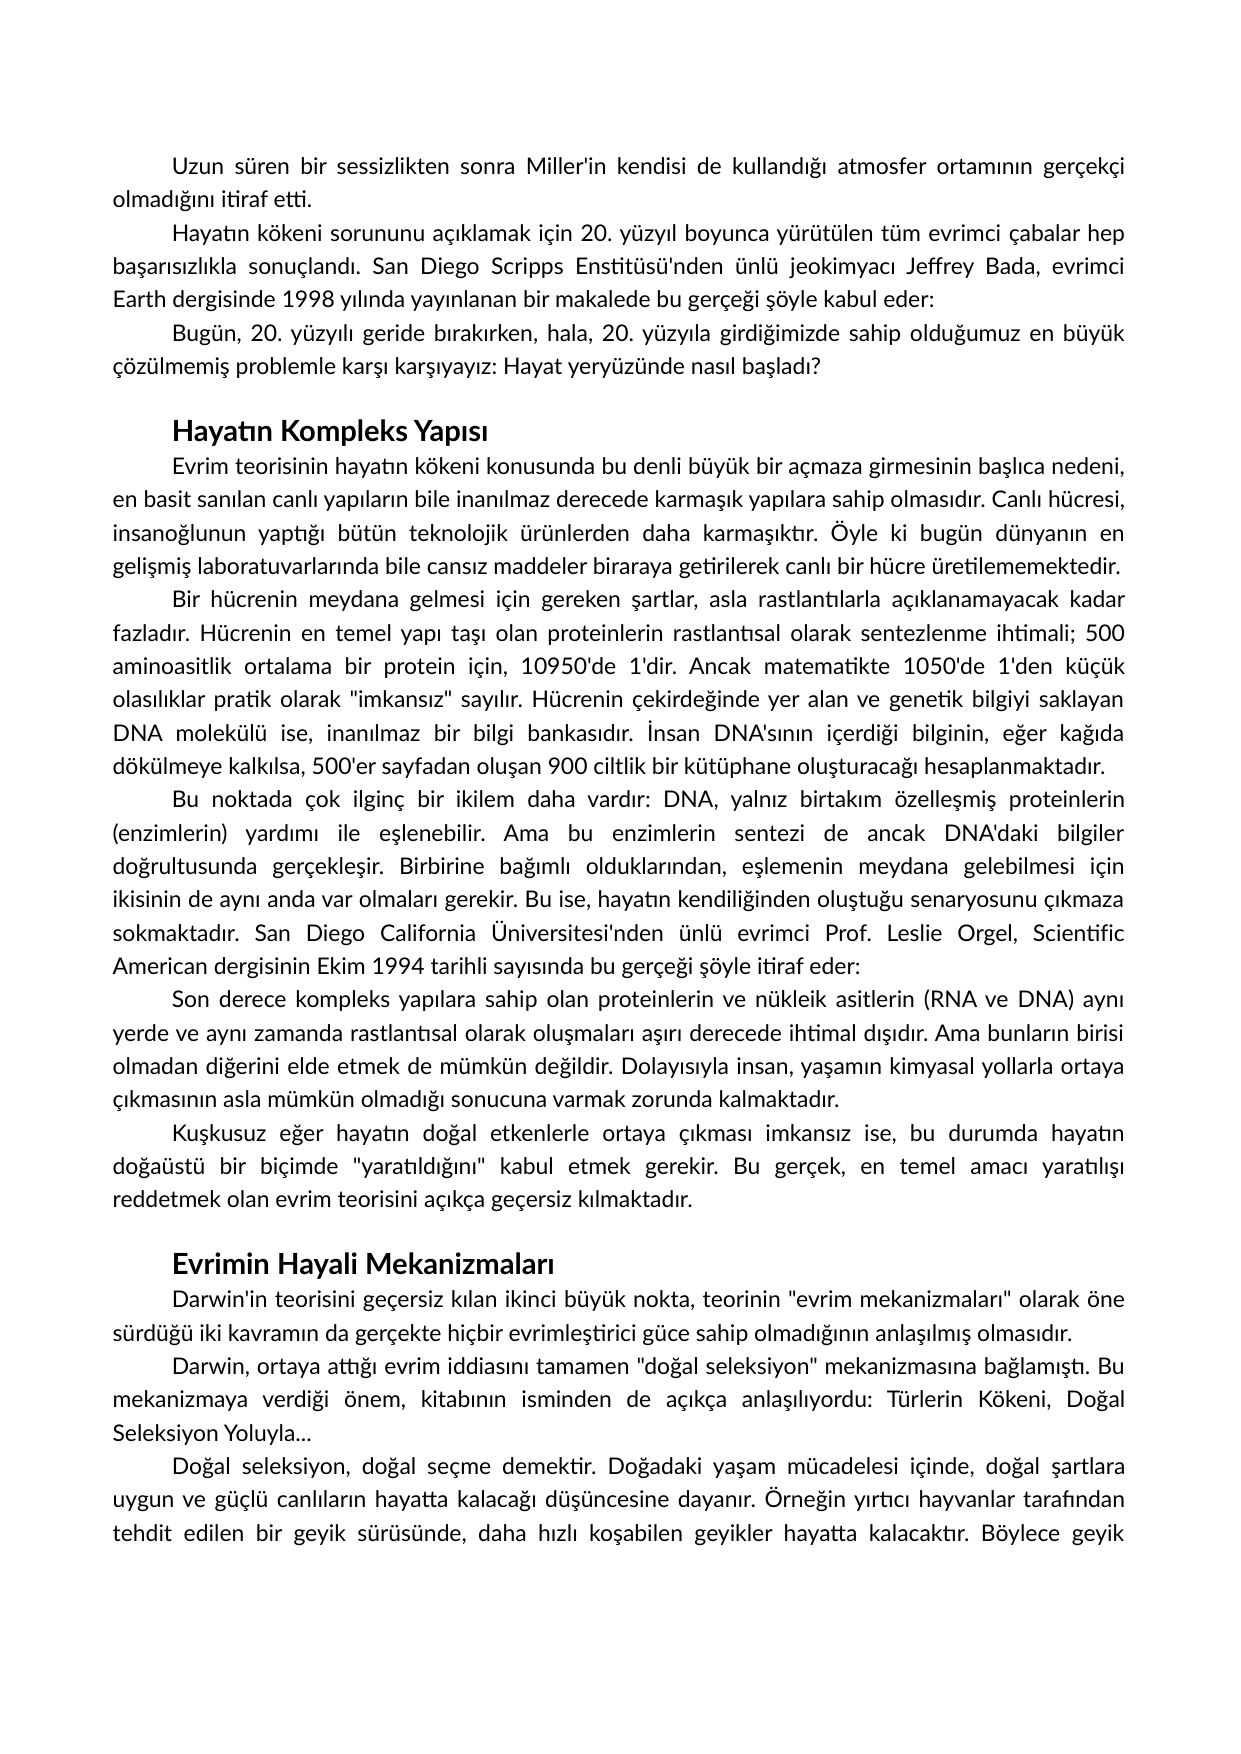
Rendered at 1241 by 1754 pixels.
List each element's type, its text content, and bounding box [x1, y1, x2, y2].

text Doğal seleksiyon, doğal seçme demektir. Doğadaki yaşam mücadelesi içinde, doğal şartlara uygun ve güçlü canlıların hayatta kalacağı düşüncesine dayanır. Örneğin yırtıcı hayvanlar tarafından tehdit edilen bir geyik sürüsünde, daha hızlı koşabilen geyikler hayatta kalacaktır. Böylece geyik [112, 1448, 1126, 1548]
text Bir hücrenin meydana gelmesi için gereken şartlar, asla rastlantılarla açıklanamayacak kadar fazladır. Hücrenin en temel yapı taşı olan proteinlerin rastlantısal olarak sentezlenme ihtimali; 500 aminoasitlik ortalama bir protein için, 10950'de 1'dir. Ancak matematikte 1050'de 1'den küçük olasılıklar pratik olarak "imkansız" sayılır. Hücrenin çekirdeğinde yer alan ve genetik bilgiyi saklayan DNA molekülü ise, inanılmaz bir bilgi bankasıdır. İnsan DNA'sının içerdiği bilginin, eğer kağıda dökülmeye kalkılsa, 500'er sayfadan oluşan 900 ciltlik bir kütüphane oluşturacağı hesaplanmaktadır. [112, 581, 1126, 781]
text Darwin'in teorisini geçersiz kılan ikinci büyük nokta, teorinin "evrim mekanizmaları" olarak öne sürdüğü iki kavramın da gerçekte hiçbir evrimleştirici güce sahip olmadığının anlaşılmış olmasıdır. [112, 1281, 1126, 1348]
text Darwin, ortaya attığı evrim iddiasını tamamen "doğal seleksiyon" mekanizmasına bağlamıştı. Bu mekanizmaya verdiği önem, kitabının isminden de açıkça anlaşılıyordu: Türlerin Kökeni, Doğal Seleksiyon Yoluyla... [112, 1348, 1126, 1448]
text Son derece kompleks yapılara sahip olan proteinlerin ve nükleik asitlerin (RNA ve DNA) aynı yerde ve aynı zamanda rastlantısal olarak oluşmaları aşırı derecede ihtimal dışıdır. Ama bunların birisi olmadan diğerini elde etmek de mümkün değildir. Dolayısıyla insan, yaşamın kimyasal yollarla ortaya çıkmasının asla mümkün olmadığı sonucuna varmak zorunda kalmaktadır. [112, 981, 1126, 1114]
text Bugün, 20. yüzyılı geride bırakırken, hala, 20. yüzyıla girdiğimizde sahip olduğumuz en büyük çözülmemiş problemle karşı karşıyayız: Hayat yeryüzünde nasıl başladı? [112, 314, 1126, 381]
text Hayatın Kompleks Yapısı [112, 414, 1126, 448]
text Kuşkusuz eğer hayatın doğal etkenlerle ortaya çıkması imkansız ise, bu durumda hayatın doğaüstü bir biçimde "yaratıldığını" kabul etmek gerekir. Bu gerçek, en temel amacı yaratılışı reddetmek olan evrim teorisini açıkça geçersiz kılmaktadır. [112, 1114, 1126, 1214]
text Evrimin Hayali Mekanizmaları [112, 1248, 1126, 1281]
text Evrim teorisinin hayatın kökeni konusunda bu denli büyük bir açmaza girmesinin başlıca nedeni, en basit sanılan canlı yapıların bile inanılmaz derecede karmaşık yapılara sahip olmasıdır. Canlı hücresi, insanoğlunun yaptığı bütün teknolojik ürünlerden daha karmaşıktır. Öyle ki bugün dünyanın en gelişmiş laboratuvarlarında bile cansız maddeler biraraya getirilerek canlı bir hücre üretilememektedir. [112, 448, 1126, 581]
text Hayatın kökeni sorununu açıklamak için 20. yüzyıl boyunca yürütülen tüm evrimci çabalar hep başarısızlıkla sonuçlandı. San Diego Scripps Enstitüsü'nden ünlü jeokimyacı Jeffrey Bada, evrimci Earth dergisinde 1998 yılında yayınlanan bir makalede bu gerçeği şöyle kabul eder: [112, 214, 1126, 314]
text Uzun süren bir sessizlikten sonra Miller'in kendisi de kullandığı atmosfer ortamının gerçekçi olmadığını itiraf etti. [112, 148, 1126, 214]
text Bu noktada çok ilginç bir ikilem daha vardır: DNA, yalnız birtakım özelleşmiş proteinlerin (enzimlerin) yardımı ile eşlenebilir. Ama bu enzimlerin sentezi de ancak DNA'daki bilgiler doğrultusunda gerçekleşir. Birbirine bağımlı olduklarından, eşlemenin meydana gelebilmesi için ikisinin de aynı anda var olmaları gerekir. Bu ise, hayatın kendiliğinden oluştuğu senaryosunu çıkmaza sokmaktadır. San Diego California Üniversitesi'nden ünlü evrimci Prof. Leslie Orgel, Scientific American dergisinin Ekim 1994 tarihli sayısında bu gerçeği şöyle itiraf eder: [112, 781, 1126, 981]
